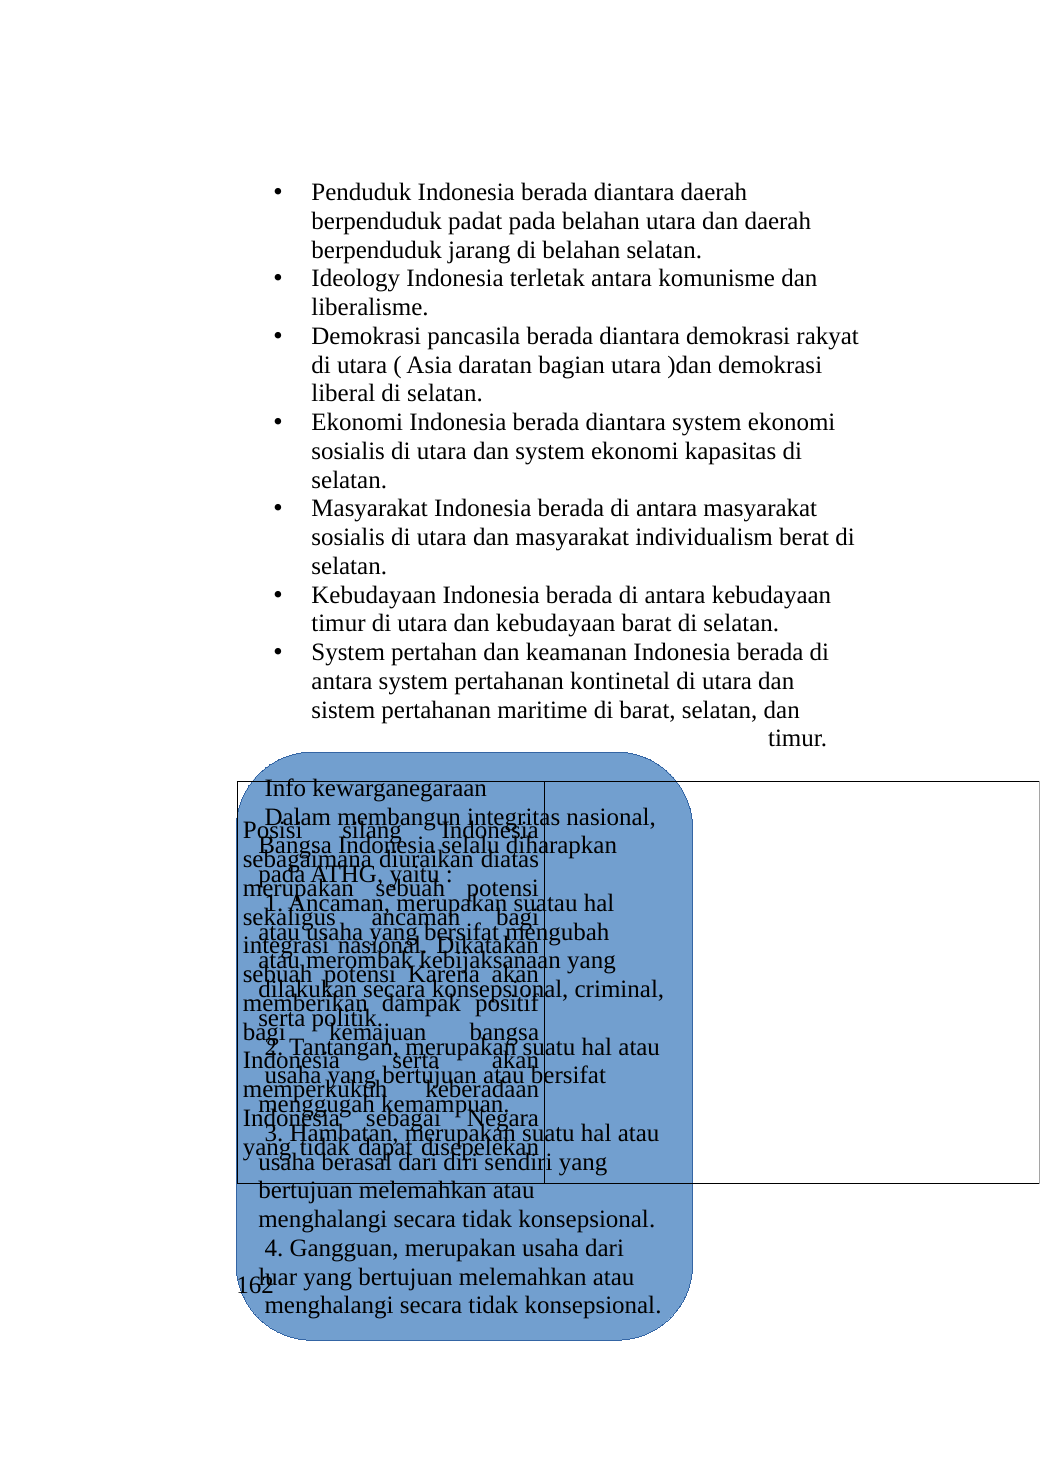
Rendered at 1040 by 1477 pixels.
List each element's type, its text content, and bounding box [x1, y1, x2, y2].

list Masyarakat Indonesia berada di antara masyarakat sosialis di utara dan masyarakat individualism berat di selatan. [274, 493, 862, 580]
list System pertahan dan keamanan Indonesia berada di antara system pertahanan kontinetal di utara dan sistem pertahanan maritime di barat, selatan, dan timur. [274, 637, 862, 752]
list Ekonomi Indonesia berada diantara system ekonomi sosialis di utara dan system ekonomi kapasitas di selatan. [274, 407, 862, 493]
table_header [678, 782, 1039, 1183]
list Demokrasi pancasila berada diantara demokrasi rakyat di utara ( Asia daratan bagian utara )dan demokrasi liberal di selatan. [274, 321, 862, 407]
list Penduduk Indonesia berada diantara daerah berpenduduk padat pada belahan utara dan daerah berpenduduk jarang di belahan selatan. [274, 177, 862, 263]
list Ideology Indonesia terletak antara komunisme dan liberalisme. [274, 263, 862, 321]
list Kebudayaan Indonesia berada di antara kebudayaan timur di utara dan kebudayaan barat di selatan. [274, 580, 862, 637]
